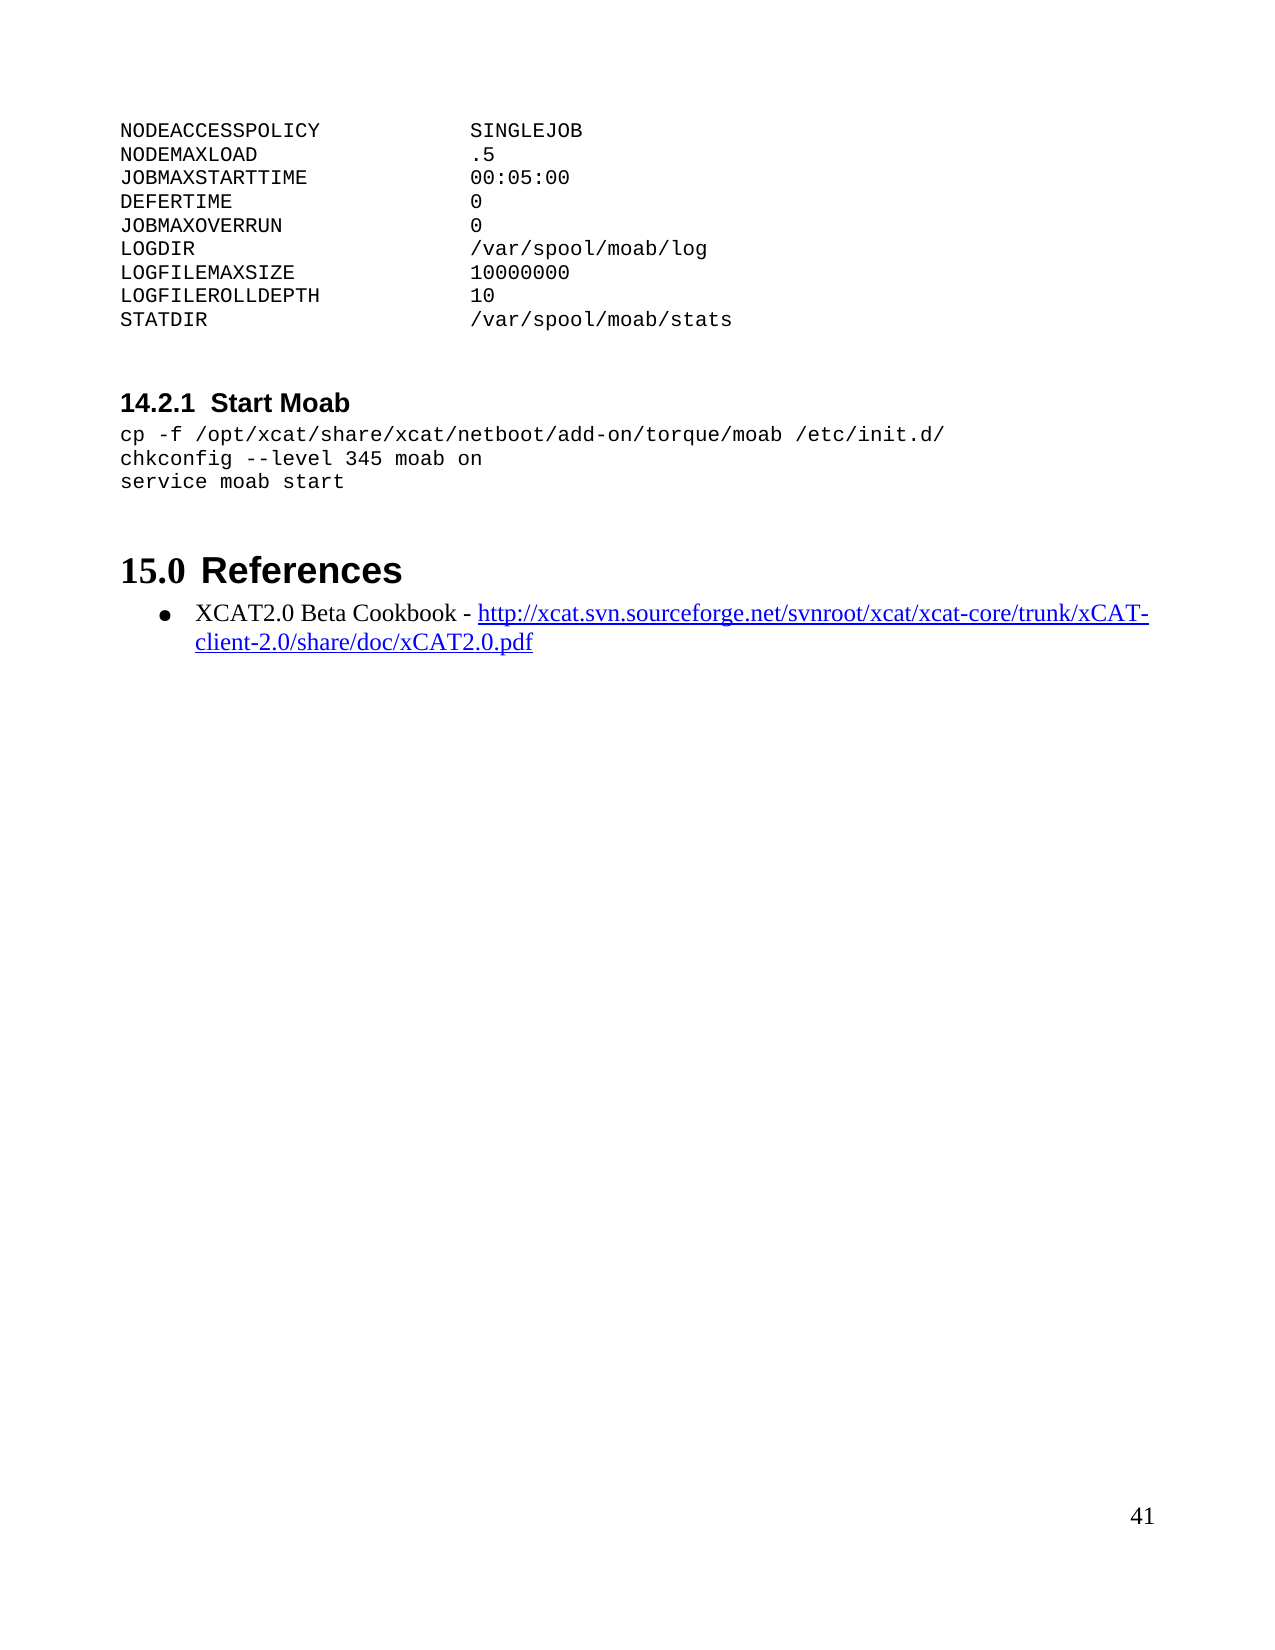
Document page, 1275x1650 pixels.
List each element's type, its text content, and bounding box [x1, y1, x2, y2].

text LOGDIR /var/spool/moab/log [120, 238, 1155, 262]
subtitle Start Moab [120, 387, 1155, 418]
text NODEMAXLOAD .5 [120, 144, 1155, 167]
text service moab start [120, 471, 1155, 495]
text STATDIR /var/spool/moab/stats [120, 309, 1155, 333]
text chkconfig --level 345 moab on [120, 448, 1155, 471]
text NODEACCESSPOLICY SINGLEJOB [120, 120, 1155, 144]
text cp -f /opt/xcat/share/xcat/netboot/add-on/torque/moab /etc/init.d/ [120, 424, 1155, 448]
text JOBMAXOVERRUN 0 [120, 214, 1155, 238]
subtitle References [120, 549, 1155, 592]
text LOGFILEMAXSIZE 10000000 [120, 262, 1155, 286]
text JOBMAXSTARTTIME 00:05:00 [120, 167, 1155, 191]
list XCAT2.0 Beta Cookbook - http://xcat.svn.sourceforge.net/svnroot/xcat/xcat-core/trunk/xCAT-client-2.0/share/doc/xCAT2.0.pdf [157, 598, 1155, 656]
text DEFERTIME 0 [120, 191, 1155, 214]
text LOGFILEROLLDEPTH 10 [120, 286, 1155, 309]
